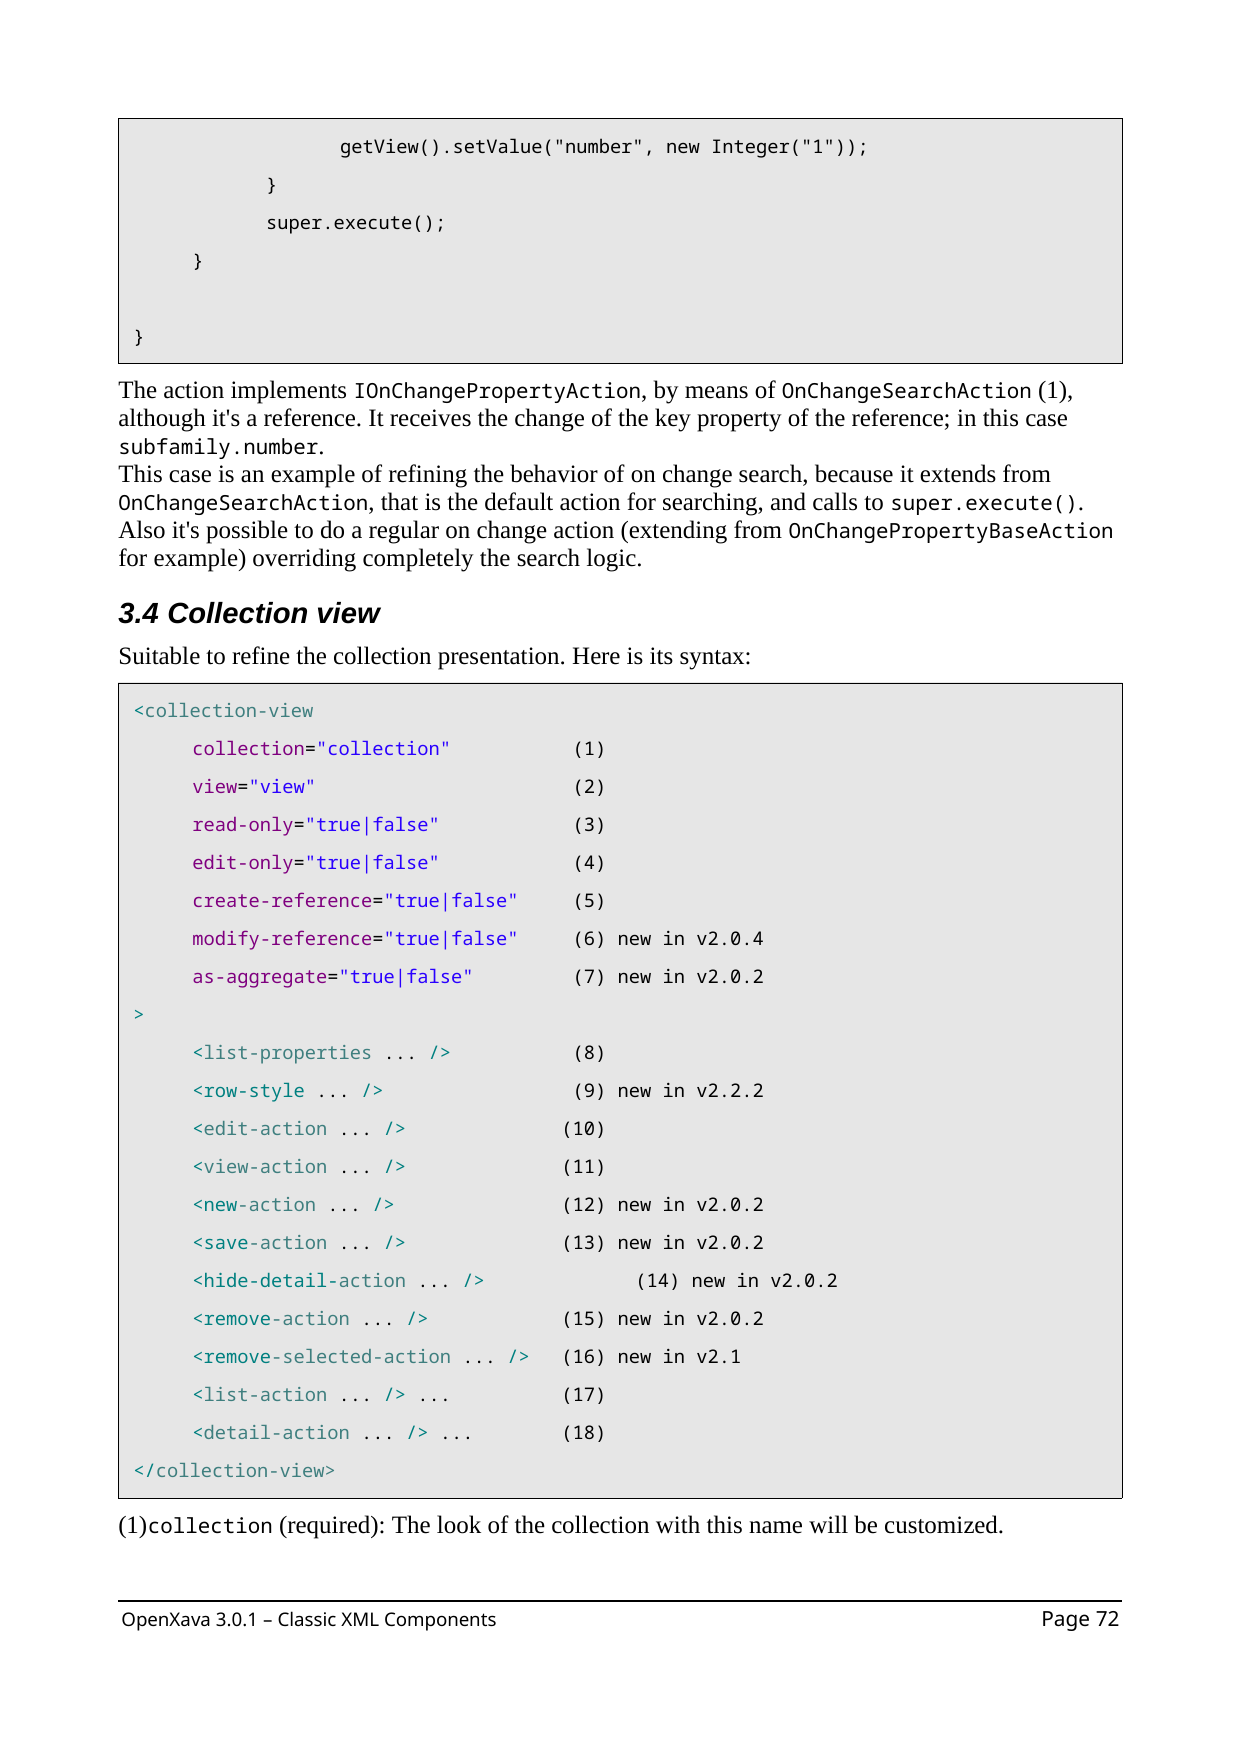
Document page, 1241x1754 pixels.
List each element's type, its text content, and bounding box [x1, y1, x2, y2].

text > [119, 987, 1122, 1025]
text } [119, 232, 1122, 270]
text Suitable to refine the collection presentation. Here is its syntax: [118, 642, 1122, 670]
text <remove-action ... /> (15) new in v2.0.2 [119, 1291, 1122, 1329]
text create-reference="true|false" (5) [119, 873, 1122, 911]
text modify-reference="true|false" (6) new in v2.0.4 [119, 911, 1122, 949]
text <row-style ... /> (9) new in v2.2.2 [119, 1063, 1122, 1101]
text <remove-selected-action ... /> (16) new in v2.1 [119, 1329, 1122, 1367]
text super.execute(); [119, 194, 1122, 232]
text collection="collection" (1) [119, 721, 1122, 758]
text } [119, 308, 1122, 363]
text view="view" (2) [119, 758, 1122, 797]
text as-aggregate="true|false" (7) new in v2.0.2 [119, 949, 1122, 987]
text <edit-action ... /> (10) [119, 1101, 1122, 1139]
text <collection-view [119, 684, 1122, 721]
subtitle Collection view [118, 597, 1122, 630]
text edit-only="true|false" (4) [119, 834, 1122, 873]
text <list-action ... /> ... (17) [119, 1367, 1122, 1405]
text <list-properties ... /> (8) [119, 1025, 1122, 1063]
text <view-action ... /> (11) [119, 1139, 1122, 1177]
text </collection-view> [119, 1443, 1122, 1498]
text getView().setValue("number", new Integer("1")); [119, 119, 1122, 156]
text <save-action ... /> (13) new in v2.0.2 [119, 1215, 1122, 1253]
list collection (required): The look of the collection with this name will be customized. [118, 1511, 1122, 1539]
text <new-action ... /> (12) new in v2.0.2 [119, 1177, 1122, 1215]
text <hide-detail-action ... /> (14) new in v2.0.2 [119, 1253, 1122, 1291]
text The action implements IOnChangePropertyAction, by means of OnChangeSearchAction (1), although it's a reference. It receives the change of the key property of the reference; in this case subfamily.number. This case is an example of refining the behavior of on change search, because it extends from OnChangeSearchAction, that is the default action for searching, and calls to super.execute(). Also it's possible to do a regular on change action (extending from OnChangePropertyBaseAction for example) overriding completely the search logic. [118, 376, 1122, 572]
text read-only="true|false" (3) [119, 797, 1122, 834]
text } [119, 156, 1122, 194]
text <detail-action ... /> ... (18) [119, 1405, 1122, 1443]
